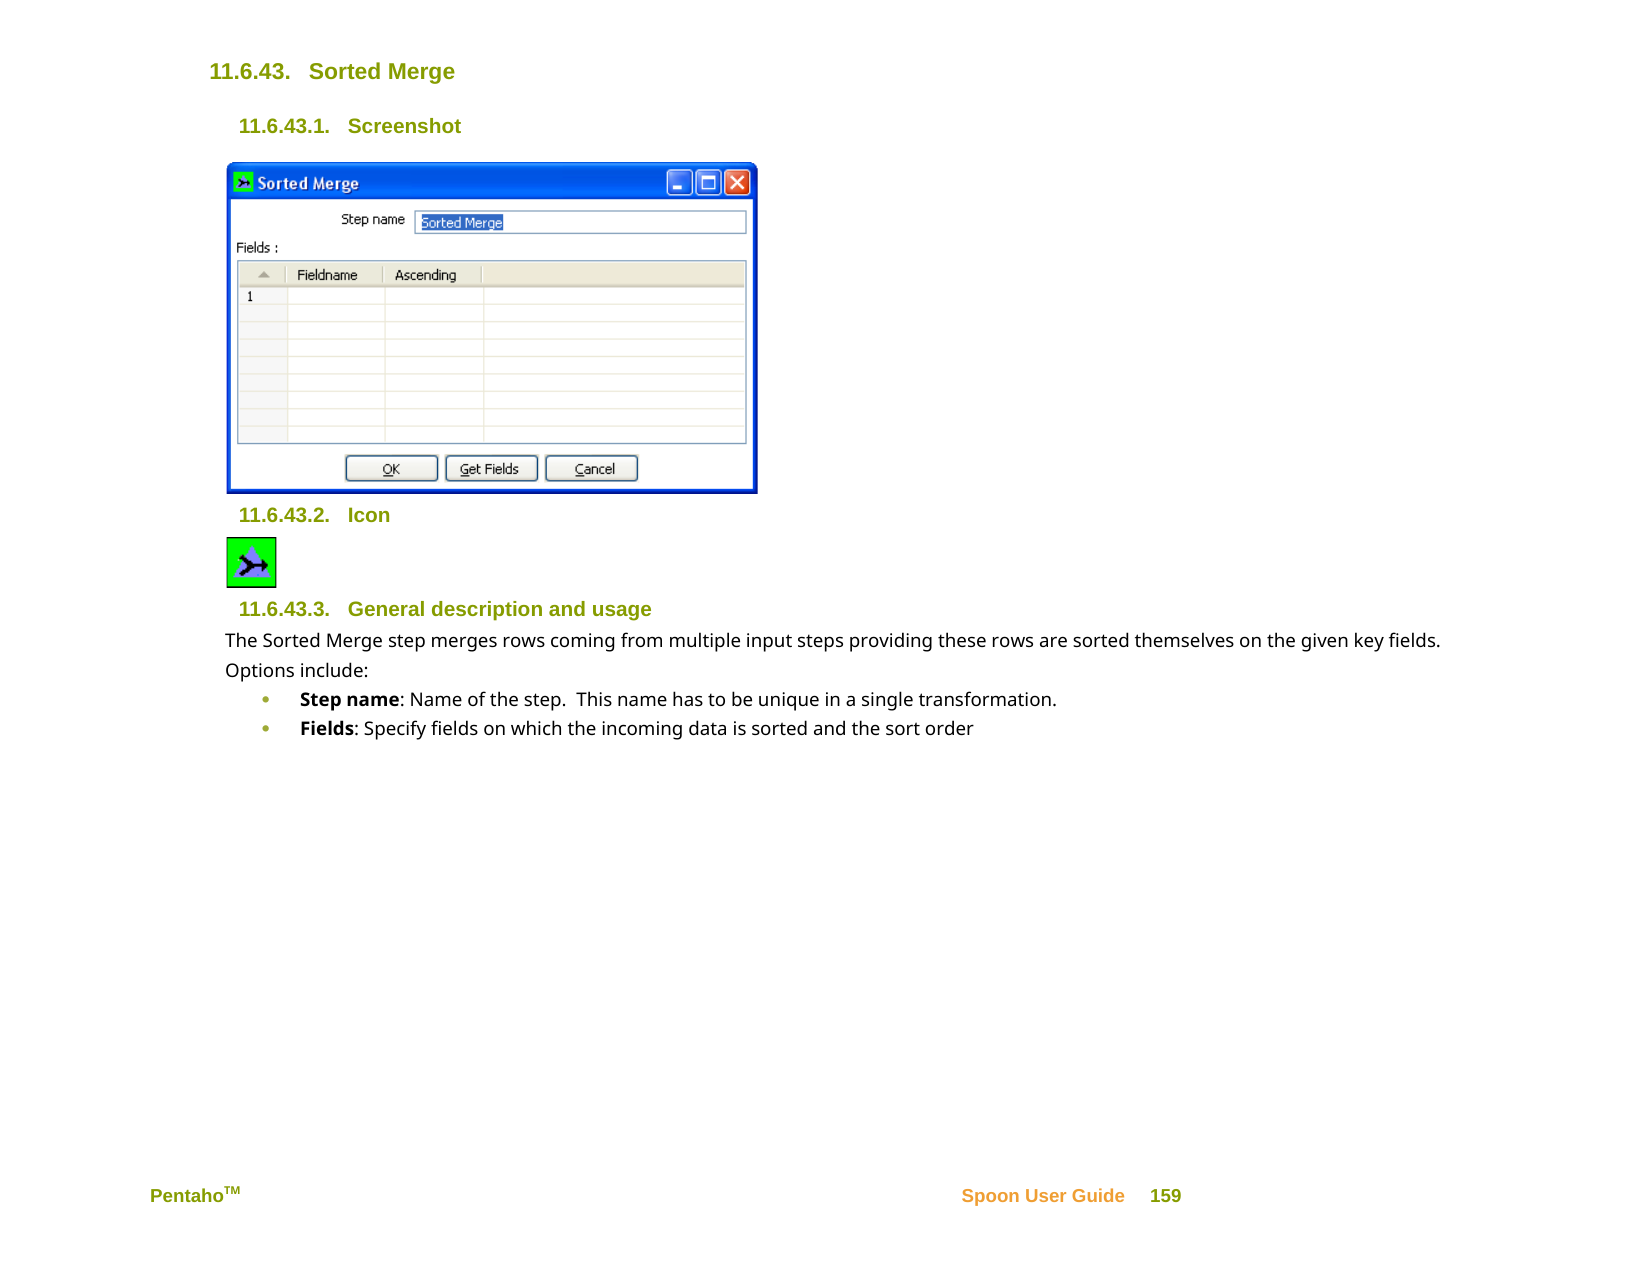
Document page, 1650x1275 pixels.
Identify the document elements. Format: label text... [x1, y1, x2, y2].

subtitle General description and usage [239, 549, 1500, 624]
subtitle Icon [239, 494, 1500, 530]
list Step name: Name of the step. This name has to be unique in a single transformation. [262, 683, 1500, 712]
subtitle Sorted Merge [209, 52, 1500, 87]
picture [226, 537, 277, 588]
subtitle Screenshot [239, 106, 1500, 141]
text The Sorted Merge step merges rows coming from multiple input steps providing these rows are sorted themselves on the given key fields. Options include: [225, 624, 1500, 683]
picture [226, 162, 758, 494]
list Fields: Specify fields on which the incoming data is sorted and the sort order [262, 712, 1500, 741]
